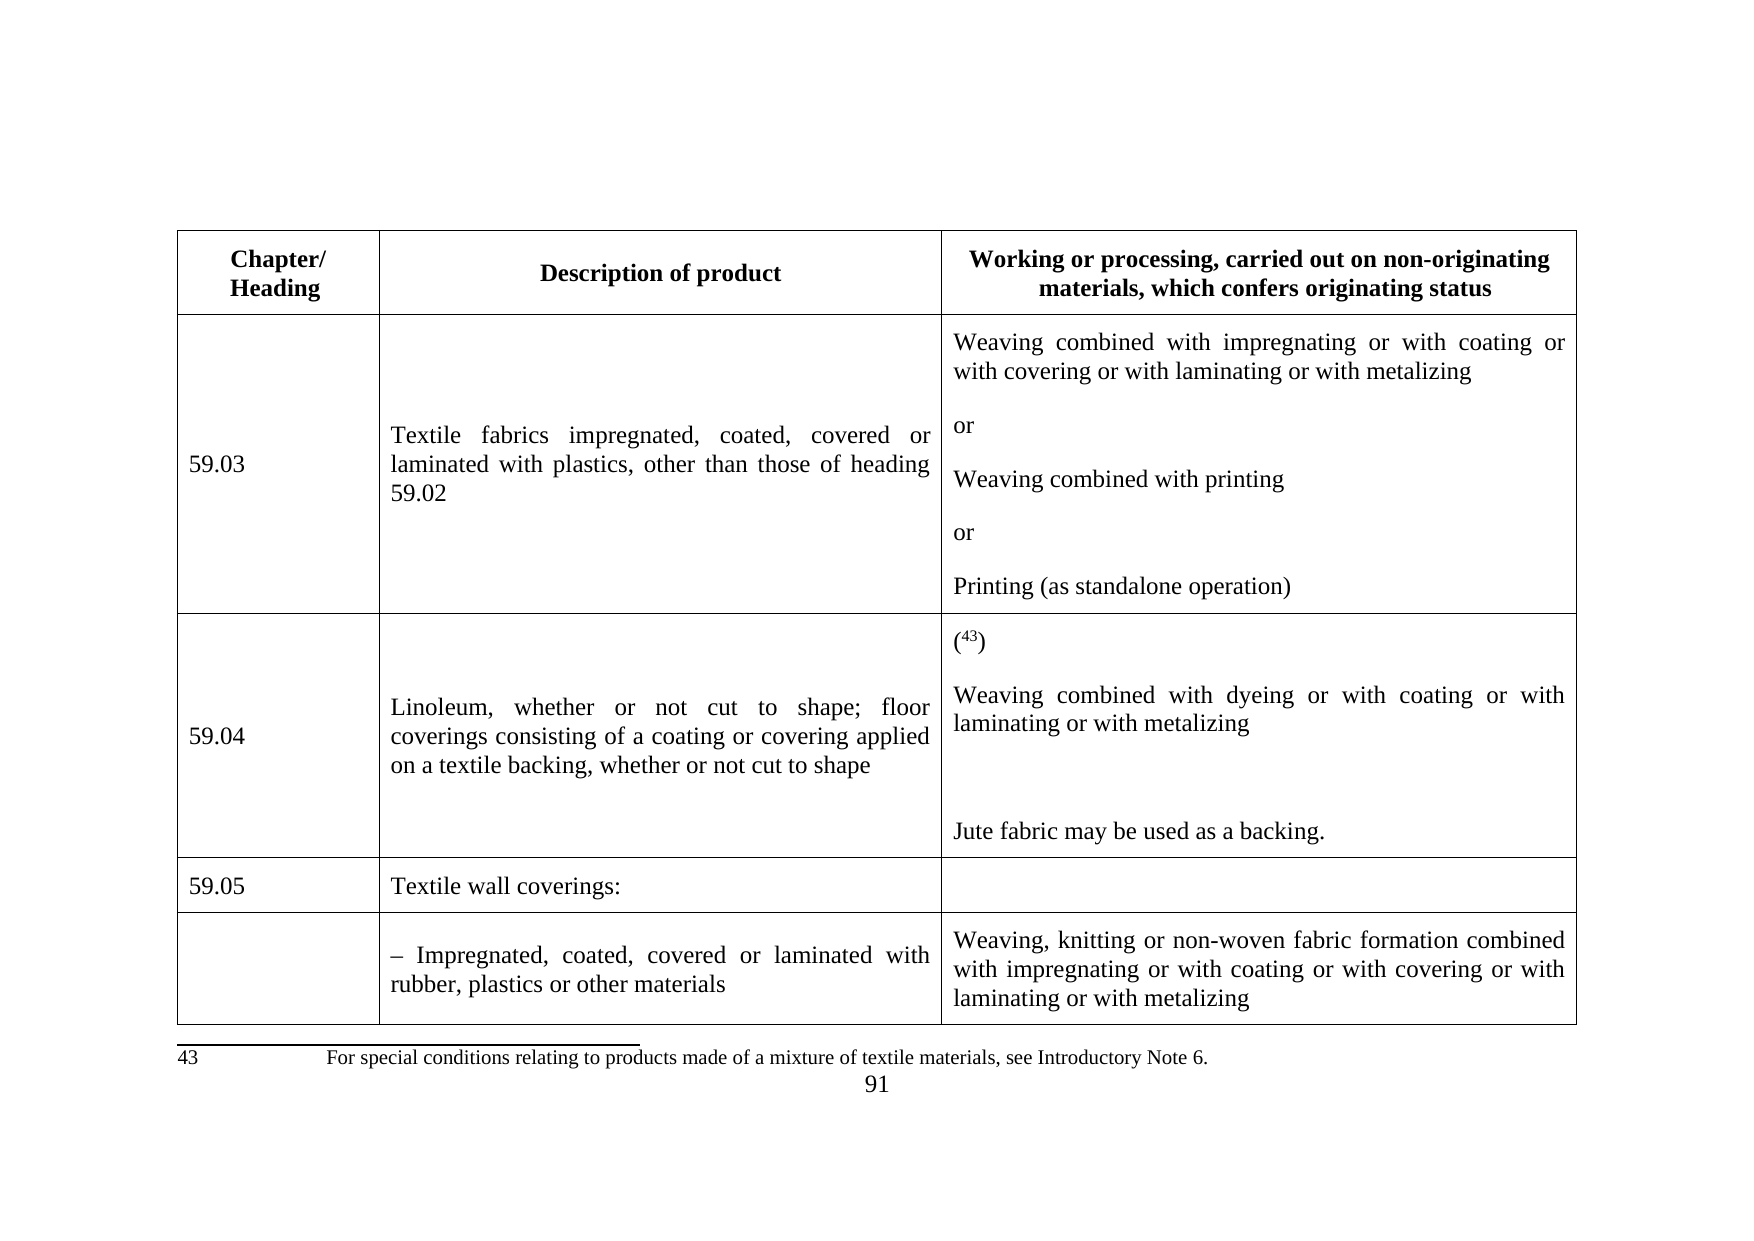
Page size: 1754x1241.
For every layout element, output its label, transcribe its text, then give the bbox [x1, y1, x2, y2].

table_cell () Weaving combined with dyeing or with coating or with laminating or with metalizing Jute fabric may be used as a backing. [942, 614, 1576, 857]
table_cell [178, 913, 379, 1024]
table_cell Textile fabrics impregnated, coated, covered or laminated with plastics, other than those of heading 59.02 [380, 315, 941, 612]
table_cell Textile wall coverings: [380, 858, 941, 912]
table_cell [942, 858, 1576, 912]
table_cell 59.05 [178, 858, 379, 912]
table_header Description of product [380, 231, 941, 314]
table_cell Weaving, knitting or non-woven fabric formation combined with impregnating or with coating or with covering or with laminating or with metalizing [942, 913, 1576, 1024]
table_cell 59.04 [178, 614, 379, 857]
table_cell – Impregnated, coated, covered or laminated with rubber, plastics or other materials [380, 913, 941, 1024]
table_header Working or processing, carried out on non-originating materials, which confers originating status [942, 231, 1576, 314]
table_cell 59.03 [178, 315, 379, 612]
table_cell Weaving combined with impregnating or with coating or with covering or with laminating or with metalizing or Weaving combined with printing or Printing (as standalone operation) [942, 315, 1576, 612]
table_header Chapter/ Heading [178, 231, 379, 314]
table_cell Linoleum, whether or not cut to shape; floor coverings consisting of a coating or covering applied on a textile backing, whether or not cut to shape [380, 614, 941, 857]
